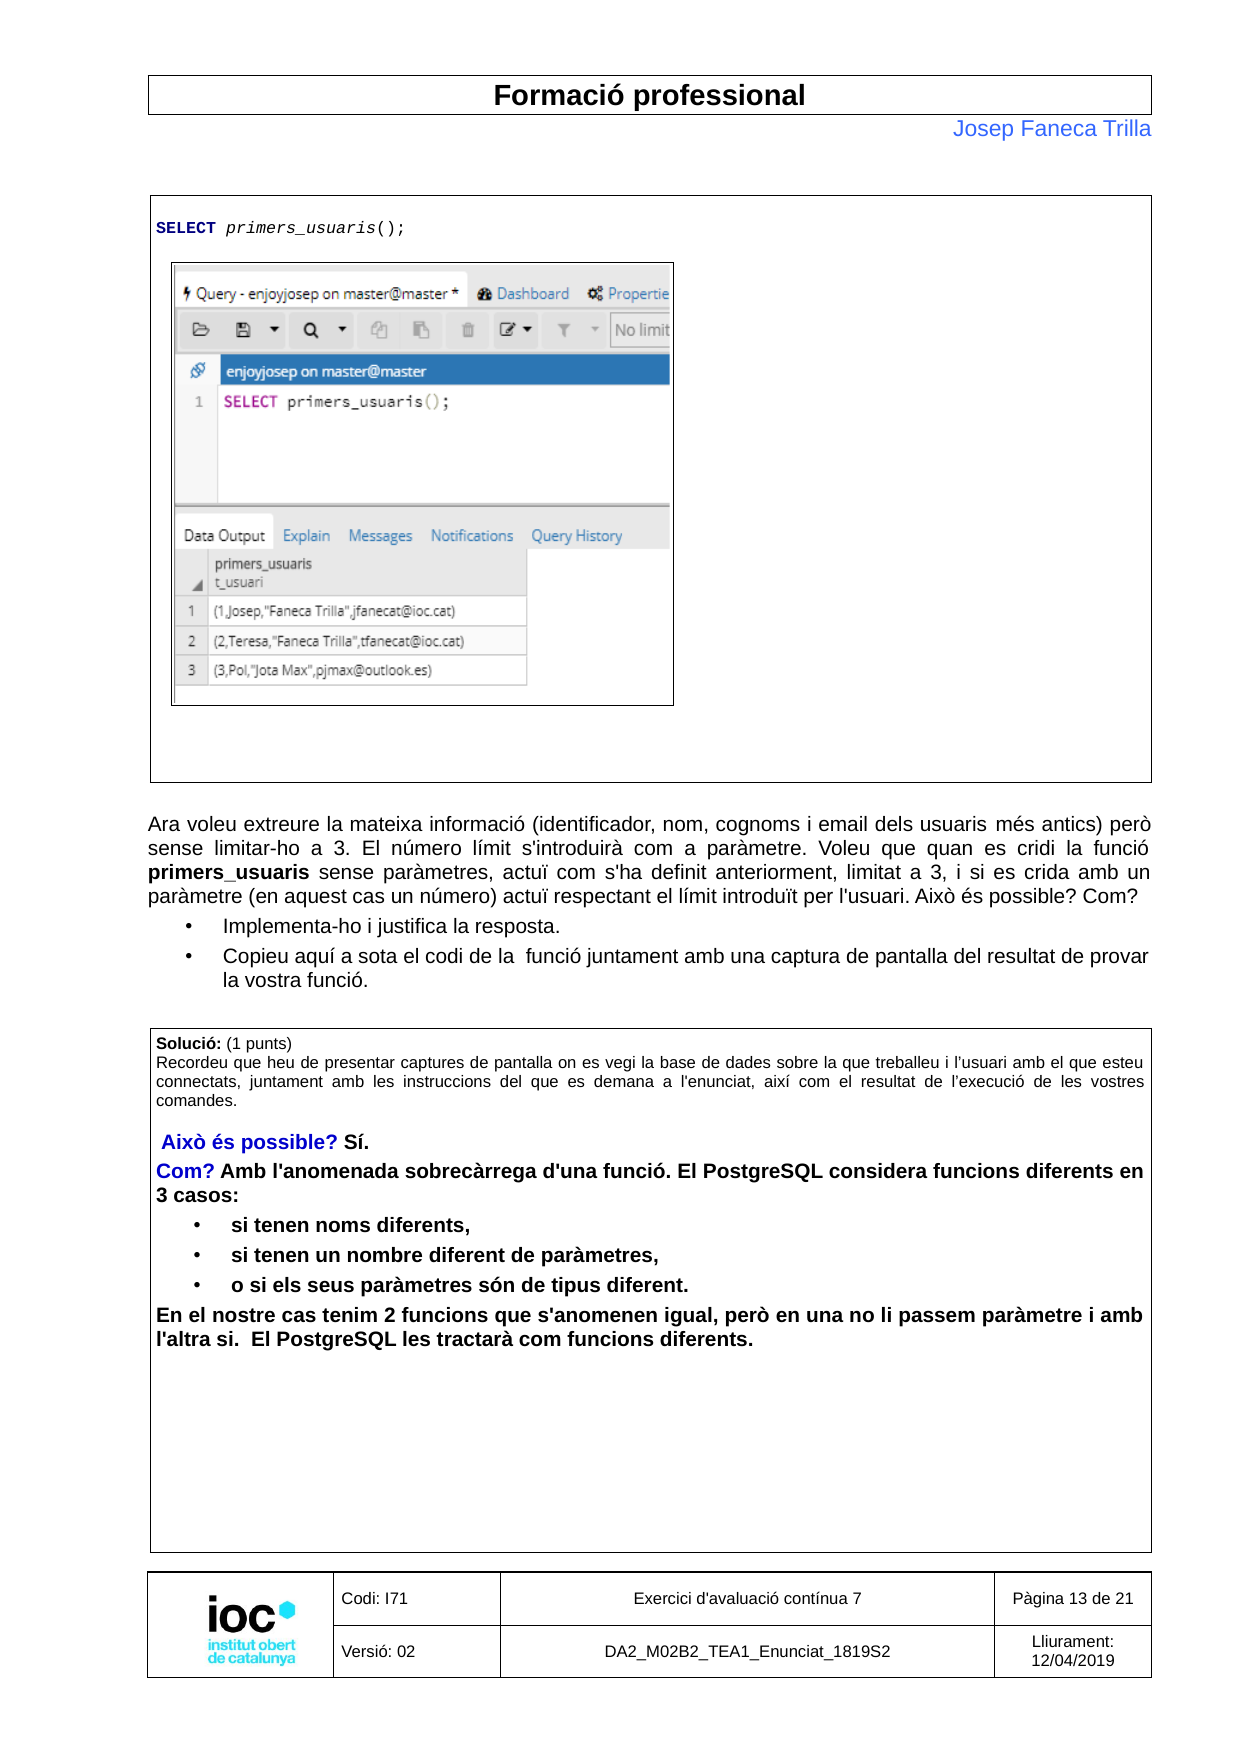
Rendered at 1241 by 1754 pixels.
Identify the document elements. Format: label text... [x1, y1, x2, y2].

text Ara voleu extreure la mateixa informació (identificador, nom, cognoms i email dels usuaris més antics) però sense limitar-ho a 3. El número límit s'introduirà com a paràmetre. Voleu que quan es cridi la funció primers_usuaris sense paràmetres, actuï com s'ha definit anteriorment, limitat a 3, i si es crida amb un paràmetre (en aquest cas un número) actuï respectant el límit introduït per l'usuari. Això és possible? Com? [148, 812, 1151, 908]
table_header Solució: (1 punts) Recordeu que heu de presentar captures de pantalla on es vegi la base de dades sobre la que treballeu i l’usuari amb el que esteu connectats, juntament amb les instruccions del que es demana a l'enunciat, així com el resultat de l’execució de les vostres comandes. Això és possible? Sí. Com? Amb l'anomenada sobrecàrrega d'una funció. El PostgreSQL considera funcions diferents en 3 casos: si tenen noms diferents, si tenen un nombre diferent de paràmetres, o si els seus paràmetres són de tipus diferent. En el nostre cas tenim 2 funcions que s'anomenen igual, però en una no li passem paràmetre i amb l'altra si. El PostgreSQL les tractarà com funcions diferents. [151, 1029, 1151, 1552]
table_header SELECT primers_usuaris(); [151, 196, 1151, 702]
table_header [172, 263, 673, 705]
picture [174, 265, 670, 703]
picture [195, 1581, 309, 1677]
list Copieu aquí a sota el codi de la funció juntament amb una captura de pantalla del resultat de provar la vostra funció. [185, 944, 1151, 992]
list Implementa-ho i justifica la resposta. [185, 914, 1151, 938]
table_header [151, 703, 1151, 782]
